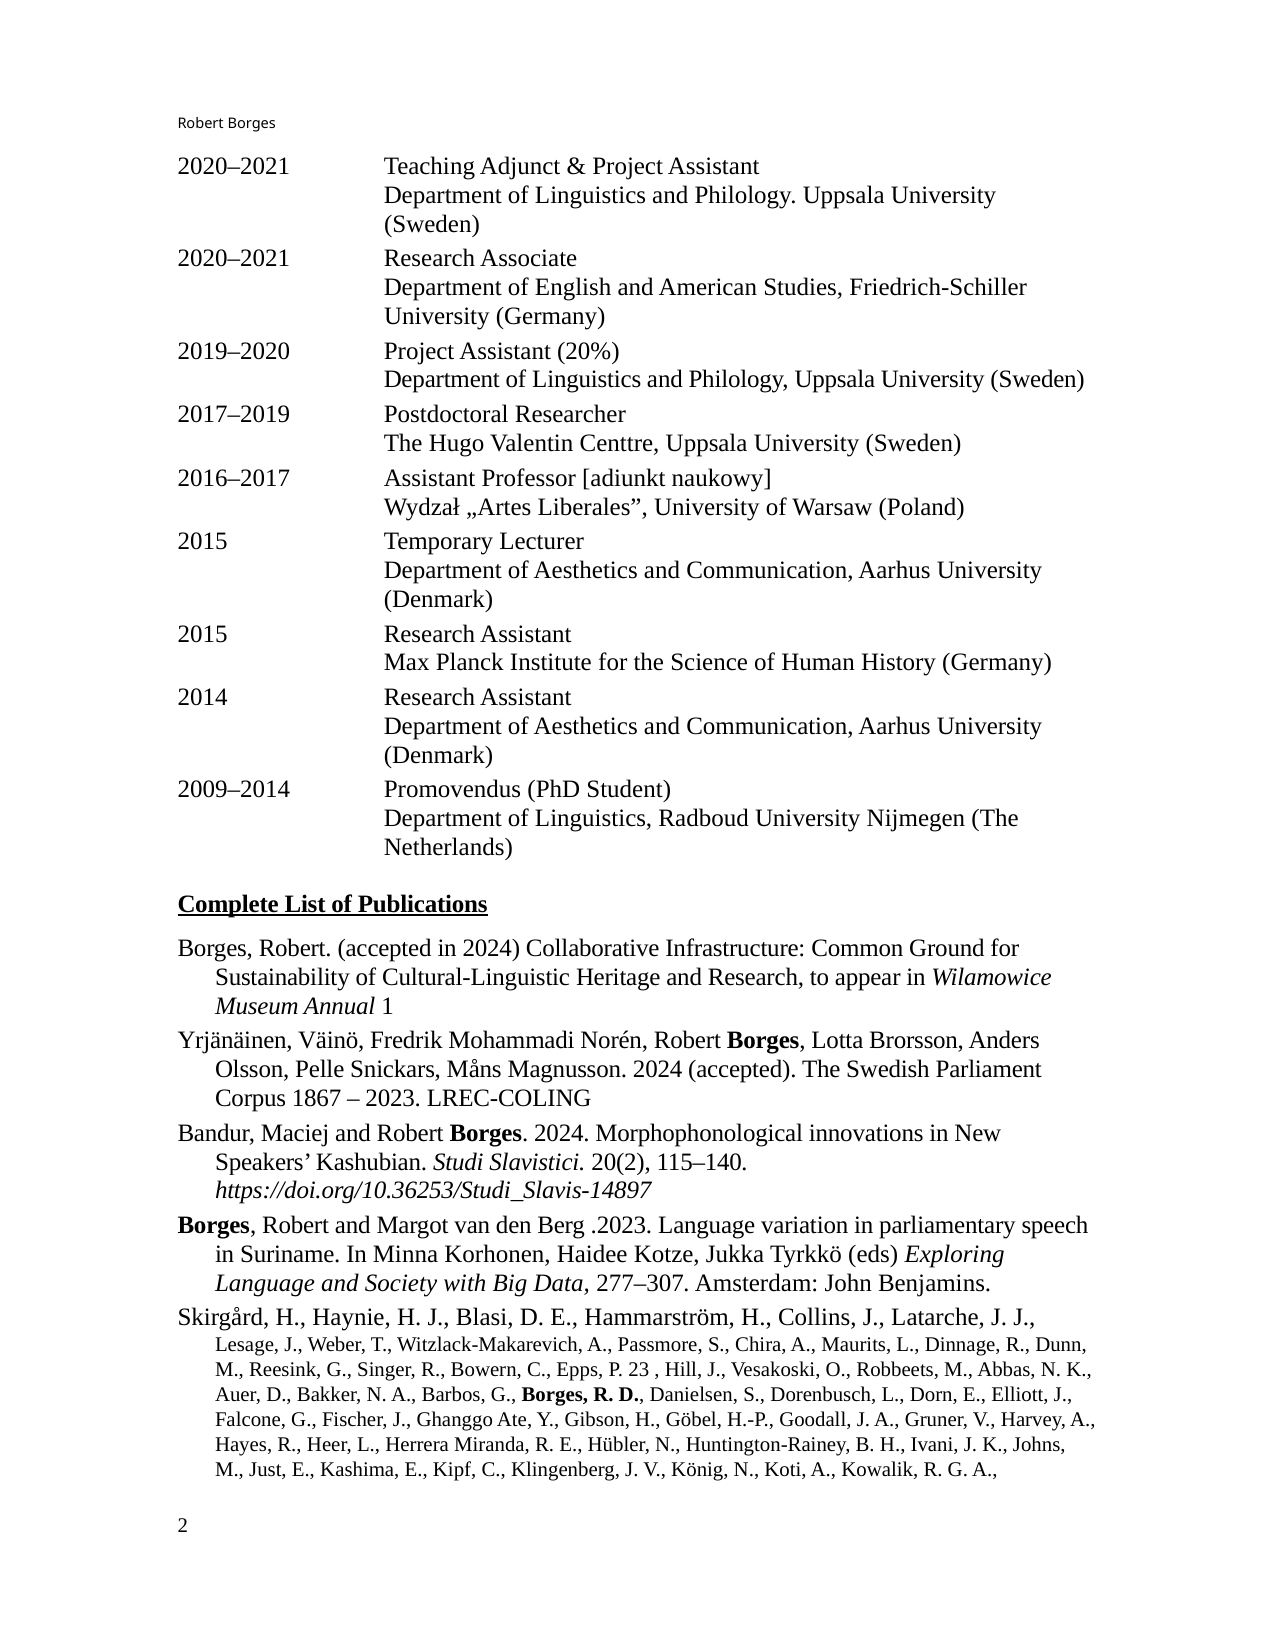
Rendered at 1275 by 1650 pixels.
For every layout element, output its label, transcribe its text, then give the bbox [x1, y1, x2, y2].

text Department of Aesthetics and Communication, Aarhus University (Denmark) [177, 711, 1098, 768]
text 2015 Research Assistant [177, 619, 1098, 647]
text Complete List of Publications [177, 889, 1098, 918]
text Department of Linguistics and Philology. Uppsala University (Sweden) [177, 180, 1098, 237]
text 2017–2019 Postdoctoral Researcher [177, 399, 1098, 428]
text Max Planck Institute for the Science of Human History (Germany) [177, 647, 1098, 676]
text Yrjänäinen, Väinö, Fredrik Mohammadi Norén, Robert Borges, Lotta Brorsson, Anders Olsson, Pelle Snickars, Måns Magnusson. 2024 (accepted). The Swedish Parliament Corpus 1867 – 2023. LREC-COLING [177, 1026, 1098, 1112]
text Department of Linguistics and Philology, Uppsala University (Sweden) [177, 364, 1098, 393]
text 2020–2021 Research Associate [177, 243, 1098, 272]
text 2009–2014 Promovendus (PhD Student) [177, 774, 1098, 803]
text Department of Aesthetics and Communication, Aarhus University (Denmark) [177, 555, 1098, 613]
text The Hugo Valentin Centtre, Uppsala University (Sweden) [177, 428, 1098, 457]
text 2014 Research Assistant [177, 682, 1098, 711]
text Department of English and American Studies, Friedrich-Schiller University (Germany) [177, 272, 1098, 330]
text Bandur, Maciej and Robert Borges. 2024. Morphophonological innovations in New Speakers’ Kashubian. Studi Slavistici. 20(2), 115–140. https://doi.org/10.36253/Studi_Slavis-14897 [177, 1118, 1098, 1204]
text 2016–2017 Assistant Professor [adiunkt naukowy] [177, 463, 1098, 492]
text Borges, Robert. (accepted in 2024) Collaborative Infrastructure: Common Ground for Sustainability of Cultural-Linguistic Heritage and Research, to appear in Wilamowice Museum Annual 1 [177, 933, 1098, 1019]
text Wydzał „Artes Liberales”, University of Warsaw (Poland) [177, 492, 1098, 520]
text Department of Linguistics, Radboud University Nijmegen (The Netherlands) [177, 803, 1098, 861]
text 2020–2021 Teaching Adjunct & Project Assistant [177, 151, 1098, 180]
text 2019–2020 Project Assistant (20%) [177, 336, 1098, 364]
text 2015 Temporary Lecturer [177, 526, 1098, 555]
text Skirgård, H., Haynie, H. J., Blasi, D. E., Hammarström, H., Collins, J., Latarche, J. J., Lesage, J., Weber, T., Witzlack-Makarevich, A., Passmore, S., Chira, A., Maurits, L., Dinnage, R., Dunn, M., Reesink, G., Singer, R., Bowern, C., Epps, P. 23 , Hill, J., Vesakoski, O., Robbeets, M., Abbas, N. K., Auer, D., Bakker, N. A., Barbos, G., Borges, R. D., Danielsen, S., Dorenbusch, L., Dorn, E., Elliott, J., Falcone, G., Fischer, J., Ghanggo Ate, Y., Gibson, H., Göbel, H.-P., Goodall, J. A., Gruner, V., Harvey, A., Hayes, R., Heer, L., Herrera Miranda, R. E., Hübler, N., Huntington-Rainey, B. H., Ivani, J. K., Johns, M., Just, E., Kashima, E., Kipf, C., Klingenberg, J. V., König, N., Koti, A., Kowalik, R. G. A., [177, 1302, 1098, 1481]
text Borges, Robert and Margot van den Berg .2023. Language variation in parliamentary speech in Suriname. In Minna Korhonen, Haidee Kotze, Jukka Tyrkkö (eds) Exploring Language and Society with Big Data, 277–307. Amsterdam: John Benjamins. [177, 1210, 1098, 1296]
